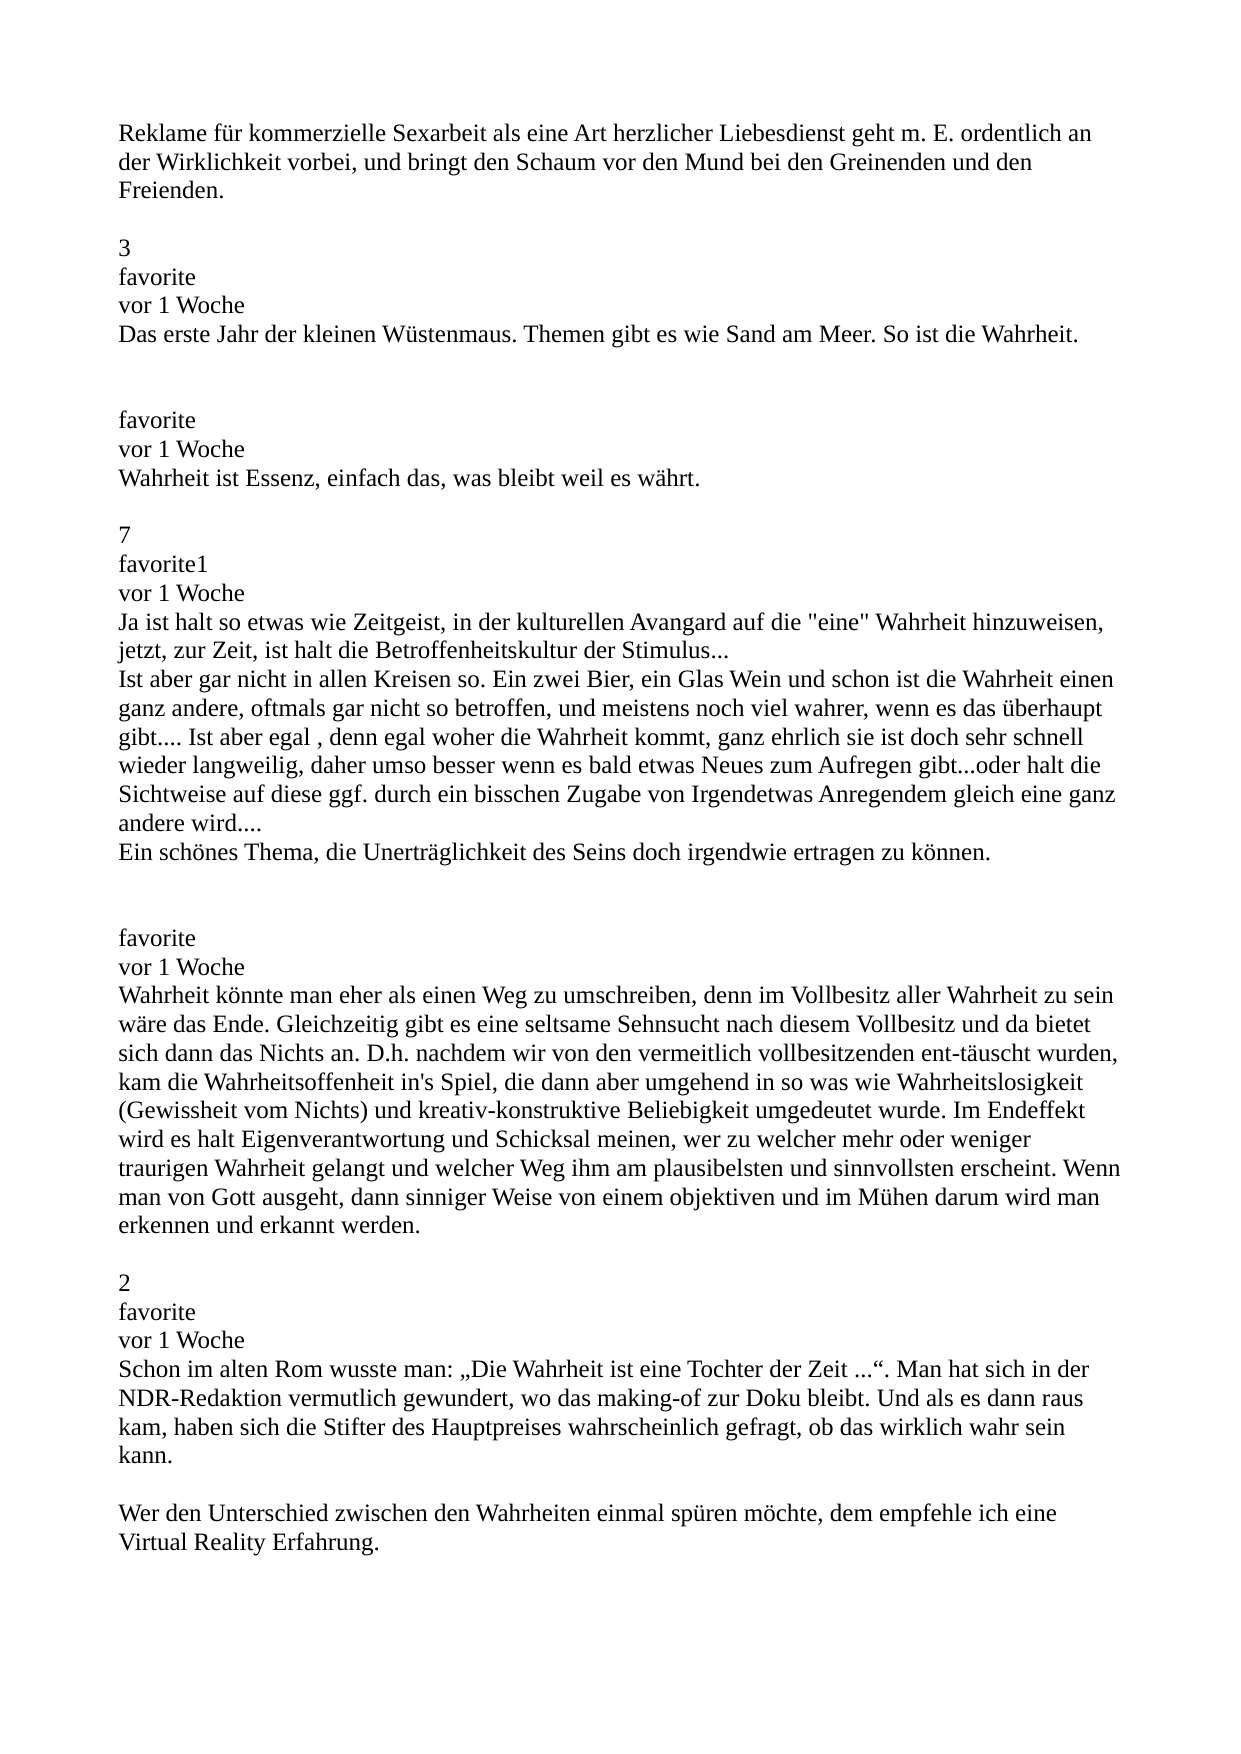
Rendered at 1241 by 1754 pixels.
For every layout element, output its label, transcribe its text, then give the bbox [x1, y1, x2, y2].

text favorite [118, 1297, 1122, 1326]
text favorite1 [118, 549, 1122, 578]
text 7 [118, 521, 1122, 549]
text favorite [118, 406, 1122, 434]
text vor 1 Woche [118, 291, 1122, 319]
text Schon im alten Rom wusste man: „Die Wahrheit ist eine Tochter der Zeit ...“. Man hat sich in der NDR-Redaktion vermutlich gewundert, wo das making-of zur Doku bleibt. Und als es dann raus kam, haben sich die Stifter des Hauptpreises wahrscheinlich gefragt, ob das wirklich wahr sein kann. [118, 1354, 1122, 1469]
text Reklame für kommerzielle Sexarbeit als eine Art herzlicher Liebesdienst geht m. E. ordentlich an der Wirklichkeit vorbei, und bringt den Schaum vor den Mund bei den Greinenden und den Freienden. [118, 118, 1122, 204]
text favorite [118, 262, 1122, 291]
text Wahrheit könnte man eher als einen Weg zu umschreiben, denn im Vollbesitz aller Wahrheit zu sein wäre das Ende. Gleichzeitig gibt es eine seltsame Sehnsucht nach diesem Vollbesitz und da bietet sich dann das Nichts an. D.h. nachdem wir von den vermeitlich vollbesitzenden ent-täuscht wurden, kam die Wahrheitsoffenheit in's Spiel, die dann aber umgehend in so was wie Wahrheitslosigkeit (Gewissheit vom Nichts) und kreativ-konstruktive Beliebigkeit umgedeutet wurde. Im Endeffekt wird es halt Eigenverantwortung und Schicksal meinen, wer zu welcher mehr oder weniger traurigen Wahrheit gelangt und welcher Weg ihm am plausibelsten und sinnvollsten erscheint. Wenn man von Gott ausgeht, dann sinniger Weise von einem objektiven und im Mühen darum wird man erkennen und erkannt werden. [118, 981, 1122, 1239]
text vor 1 Woche [118, 434, 1122, 463]
text Ja ist halt so etwas wie Zeitgeist, in der kulturellen Avangard auf die "eine" Wahrheit hinzuweisen, jetzt, zur Zeit, ist halt die Betroffenheitskultur der Stimulus... [118, 607, 1122, 664]
text Ist aber gar nicht in allen Kreisen so. Ein zwei Bier, ein Glas Wein und schon ist die Wahrheit einen ganz andere, oftmals gar nicht so betroffen, und meistens noch viel wahrer, wenn es das überhaupt gibt.... Ist aber egal , denn egal woher die Wahrheit kommt, ganz ehrlich sie ist doch sehr schnell wieder langweilig, daher umso besser wenn es bald etwas Neues zum Aufregen gibt...oder halt die Sichtweise auf diese ggf. durch ein bisschen Zugabe von Irgendetwas Anregendem gleich eine ganz andere wird.... [118, 664, 1122, 837]
text vor 1 Woche [118, 578, 1122, 607]
text Wer den Unterschied zwischen den Wahrheiten einmal spüren möchte, dem empfehle ich eine Virtual Reality Erfahrung. [118, 1498, 1122, 1556]
text 3 [118, 233, 1122, 262]
text vor 1 Woche [118, 1326, 1122, 1354]
text Wahrheit ist Essenz, einfach das, was bleibt weil es währt. [118, 463, 1122, 492]
text Das erste Jahr der kleinen Wüstenmaus. Themen gibt es wie Sand am Meer. So ist die Wahrheit. [118, 319, 1122, 348]
text 2 [118, 1268, 1122, 1297]
text vor 1 Woche [118, 952, 1122, 981]
text Ein schönes Thema, die Unerträglichkeit des Seins doch irgendwie ertragen zu können. [118, 837, 1122, 866]
text favorite [118, 923, 1122, 952]
